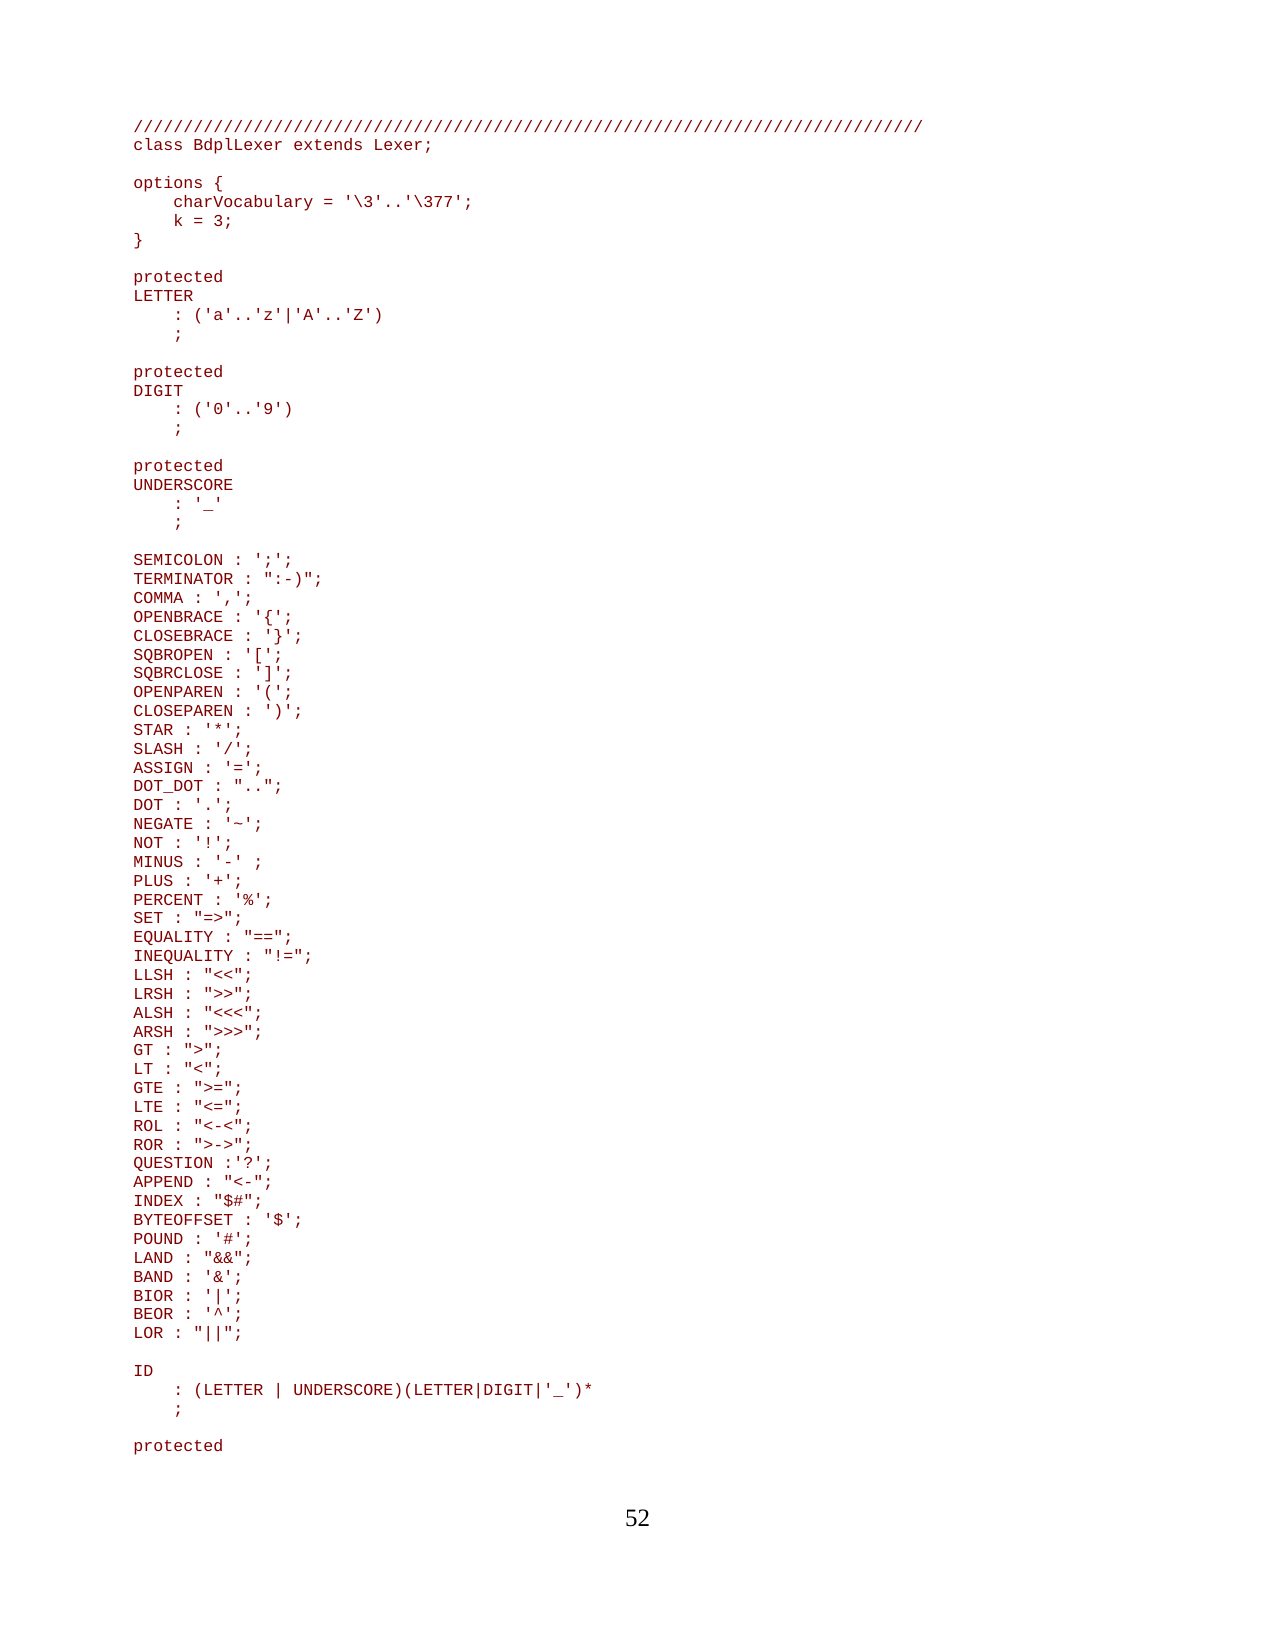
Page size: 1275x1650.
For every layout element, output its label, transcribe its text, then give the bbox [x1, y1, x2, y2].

text MINUS : '-' ; [133, 853, 1157, 872]
text : ('0'..'9') [133, 401, 1157, 420]
text ; [133, 420, 1157, 439]
text BIOR : '|'; [133, 1287, 1157, 1306]
text ASSIGN : '='; [133, 759, 1157, 778]
text BAND : '&'; [133, 1268, 1157, 1287]
text PLUS : '+'; [133, 872, 1157, 891]
text LT : "<"; [133, 1061, 1157, 1080]
text SEMICOLON : ';'; [133, 552, 1157, 571]
text LOR : "||"; [133, 1325, 1157, 1344]
text } [133, 231, 1157, 250]
text SQBRCLOSE : ']'; [133, 665, 1157, 684]
text LETTER [133, 288, 1157, 307]
text NEGATE : '~'; [133, 816, 1157, 834]
text : ('a'..'z'|'A'..'Z') [133, 307, 1157, 326]
text charVocabulary = '\3'..'\377'; [133, 193, 1157, 212]
text INEQUALITY : "!="; [133, 948, 1157, 967]
text options { [133, 175, 1157, 193]
text INDEX : "$#"; [133, 1193, 1157, 1212]
text NOT : '!'; [133, 834, 1157, 853]
text /////////////////////////////////////////////////////////////////////////////// [133, 118, 1157, 137]
text ROL : "<-<"; [133, 1117, 1157, 1136]
text CLOSEBRACE : '}'; [133, 627, 1157, 646]
text STAR : '*'; [133, 721, 1157, 740]
text UNDERSCORE [133, 476, 1157, 495]
text ; [133, 326, 1157, 344]
text QUESTION :'?'; [133, 1155, 1157, 1174]
text protected [133, 269, 1157, 288]
text ARSH : ">>>"; [133, 1023, 1157, 1042]
text ; [133, 1400, 1157, 1419]
text LAND : "&&"; [133, 1249, 1157, 1268]
text COMMA : ','; [133, 589, 1157, 608]
text LTE : "<="; [133, 1098, 1157, 1117]
text POUND : '#'; [133, 1231, 1157, 1249]
text SLASH : '/'; [133, 740, 1157, 759]
text protected [133, 457, 1157, 476]
text : '_' [133, 495, 1157, 514]
text class BdplLexer extends Lexer; [133, 137, 1157, 156]
text OPENPAREN : '('; [133, 684, 1157, 703]
text protected [133, 363, 1157, 382]
text SET : "=>"; [133, 910, 1157, 929]
text k = 3; [133, 212, 1157, 231]
text GT : ">"; [133, 1042, 1157, 1061]
text LRSH : ">>"; [133, 985, 1157, 1004]
text ALSH : "<<<"; [133, 1004, 1157, 1023]
text BYTEOFFSET : '$'; [133, 1212, 1157, 1231]
text APPEND : "<-"; [133, 1174, 1157, 1193]
text PERCENT : '%'; [133, 891, 1157, 910]
text EQUALITY : "=="; [133, 929, 1157, 948]
text OPENBRACE : '{'; [133, 608, 1157, 627]
text BEOR : '^'; [133, 1306, 1157, 1325]
text DOT : '.'; [133, 797, 1157, 816]
text ; [133, 514, 1157, 533]
text protected [133, 1438, 1157, 1457]
text SQBROPEN : '['; [133, 646, 1157, 665]
text CLOSEPAREN : ')'; [133, 703, 1157, 721]
text : (LETTER | UNDERSCORE)(LETTER|DIGIT|'_')* [133, 1381, 1157, 1400]
text DOT_DOT : ".."; [133, 778, 1157, 797]
text ID [133, 1362, 1157, 1381]
text DIGIT [133, 382, 1157, 401]
text ROR : ">->"; [133, 1136, 1157, 1155]
text TERMINATOR : ":-)"; [133, 571, 1157, 589]
text LLSH : "<<"; [133, 967, 1157, 985]
text GTE : ">="; [133, 1080, 1157, 1098]
